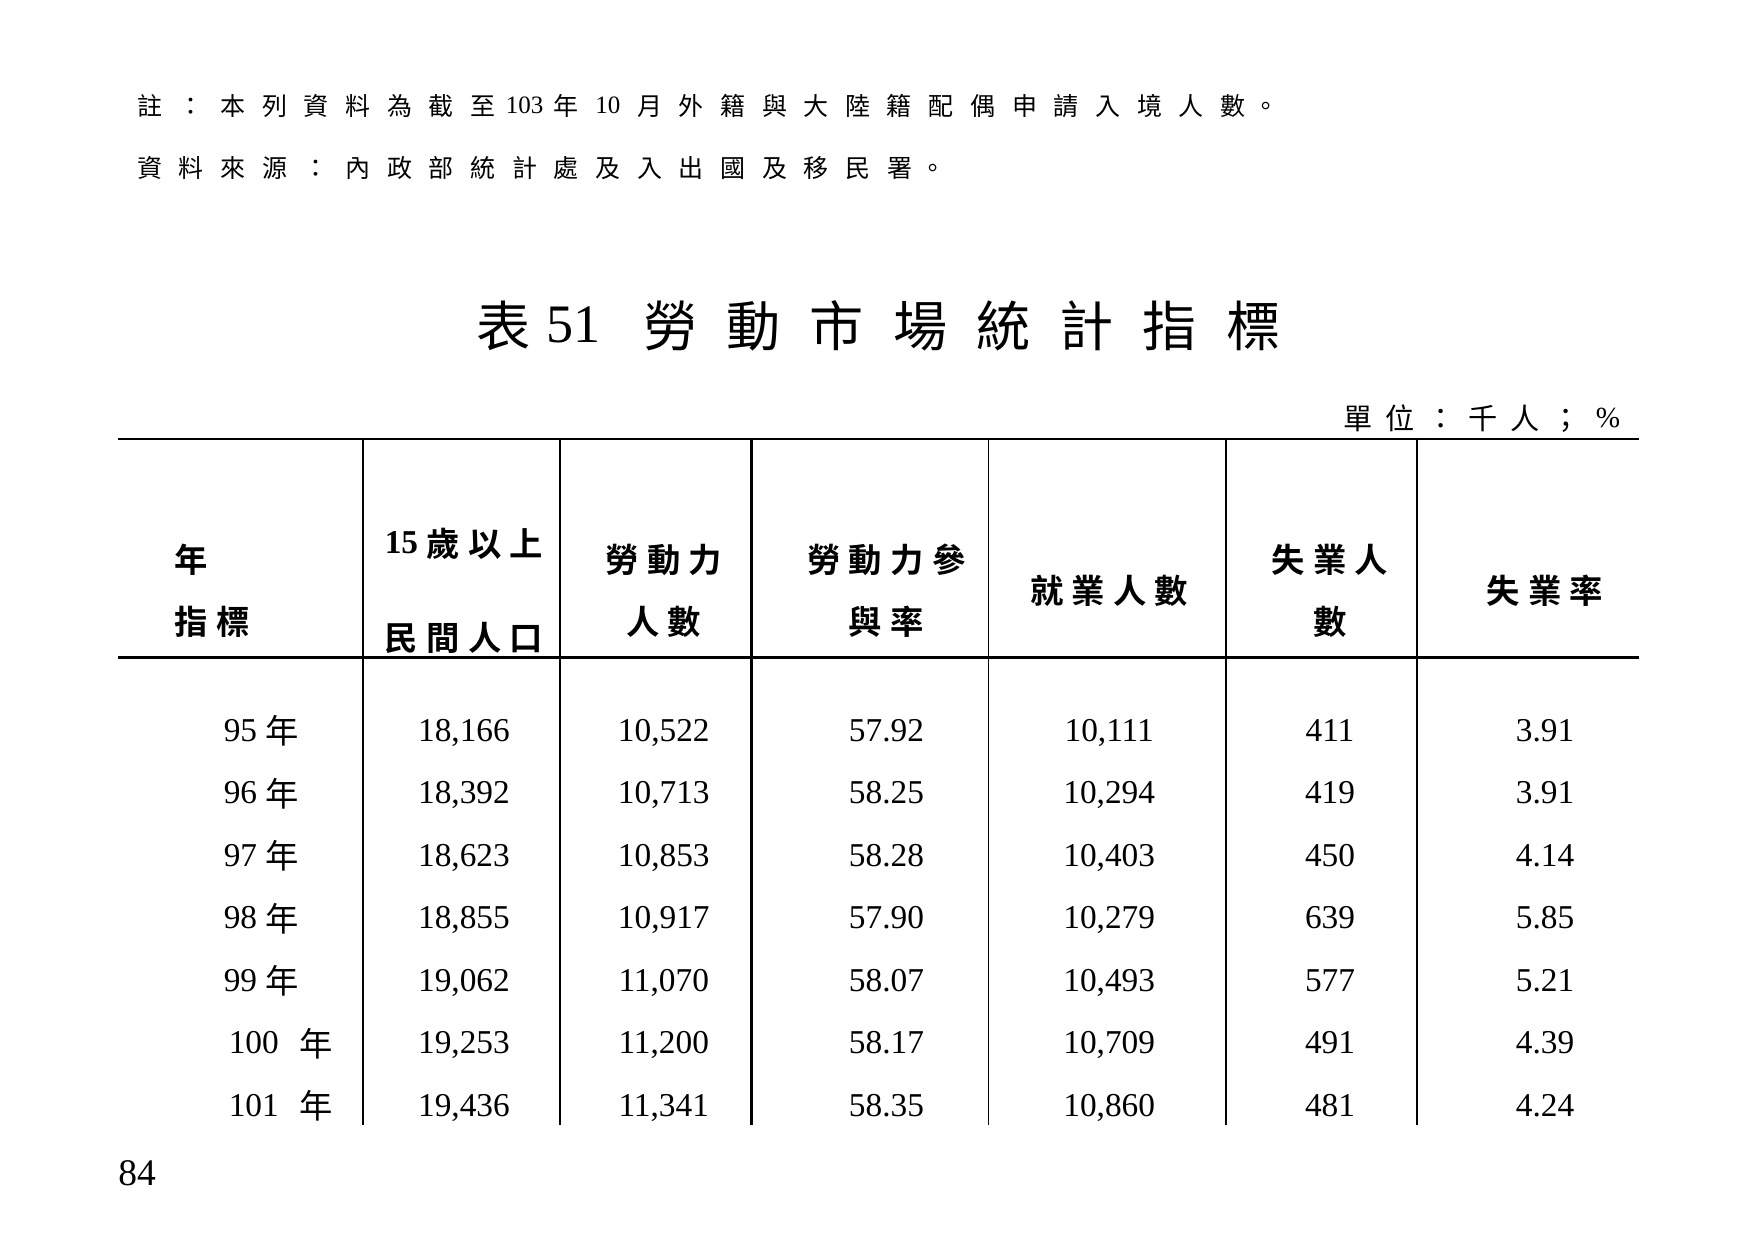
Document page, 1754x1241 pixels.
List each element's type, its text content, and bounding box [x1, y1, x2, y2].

table_header 失業人數 [1227, 440, 1416, 656]
table_cell 10,860 [989, 1063, 1225, 1125]
table_cell 10,917 [561, 875, 750, 938]
table_cell 10,294 [989, 750, 1225, 813]
table_header 年 指標 [118, 440, 362, 656]
text 資料來源：內政部統計處及入出國及移民署。 [128, 125, 1628, 188]
table_cell 10,522 [561, 659, 750, 750]
table_cell 18,392 [364, 750, 559, 813]
table_cell 57.92 [753, 659, 988, 750]
text 表51 勞動市場統計指標 [128, 250, 1628, 375]
table_cell 18,855 [364, 875, 559, 938]
table_cell 491 [1227, 1000, 1416, 1063]
table_cell 10,709 [989, 1000, 1225, 1063]
table_cell 639 [1227, 875, 1416, 938]
table_cell 10,713 [561, 750, 750, 813]
table_cell 99年 [118, 938, 362, 1000]
table_cell 11,200 [561, 1000, 750, 1063]
table_cell 95年 [118, 659, 362, 750]
table_cell 5.21 [1418, 938, 1639, 1000]
table_cell 18,166 [364, 659, 559, 750]
table_cell 19,062 [364, 938, 559, 1000]
table_cell 58.07 [753, 938, 988, 1000]
table_cell 10,493 [989, 938, 1225, 1000]
table_cell 3.91 [1418, 659, 1639, 750]
table_header 就業人數 [989, 440, 1225, 656]
table_header 勞動力人數 [561, 440, 750, 656]
table_cell 419 [1227, 750, 1416, 813]
table_cell 3.91 [1418, 750, 1639, 813]
text 單位：千人；% [128, 375, 1628, 438]
table_cell 4.24 [1418, 1063, 1639, 1125]
table_cell 58.28 [753, 813, 988, 875]
table_cell 481 [1227, 1063, 1416, 1125]
table_cell 19,253 [364, 1000, 559, 1063]
table_cell 98年 [118, 875, 362, 938]
table_cell 450 [1227, 813, 1416, 875]
table_cell 10,279 [989, 875, 1225, 938]
table_header 勞動力參與率 [753, 440, 988, 656]
table_cell 97年 [118, 813, 362, 875]
table_cell 57.90 [753, 875, 988, 938]
table_cell 5.85 [1418, 875, 1639, 938]
table_cell 10,111 [989, 659, 1225, 750]
text 註：本列資料為截至103年10月外籍與大陸籍配偶申請入境人數。 [128, 63, 1628, 125]
table_header 15歲以上 民間人口 [364, 440, 559, 656]
table_cell 411 [1227, 659, 1416, 750]
table_cell 58.35 [753, 1063, 988, 1125]
table_cell 100年 [118, 1000, 362, 1063]
table_cell 58.17 [753, 1000, 988, 1063]
table_cell 4.14 [1418, 813, 1639, 875]
table_cell 58.25 [753, 750, 988, 813]
table_cell 18,623 [364, 813, 559, 875]
table_cell 10,853 [561, 813, 750, 875]
table_header 失業率 [1418, 440, 1639, 656]
table_cell 11,070 [561, 938, 750, 1000]
table_cell 10,403 [989, 813, 1225, 875]
table_cell 101年 [118, 1063, 362, 1125]
table_cell 96年 [118, 750, 362, 813]
table_cell 11,341 [561, 1063, 750, 1125]
table_cell 577 [1227, 938, 1416, 1000]
table_cell 4.39 [1418, 1000, 1639, 1063]
table_cell 19,436 [364, 1063, 559, 1125]
